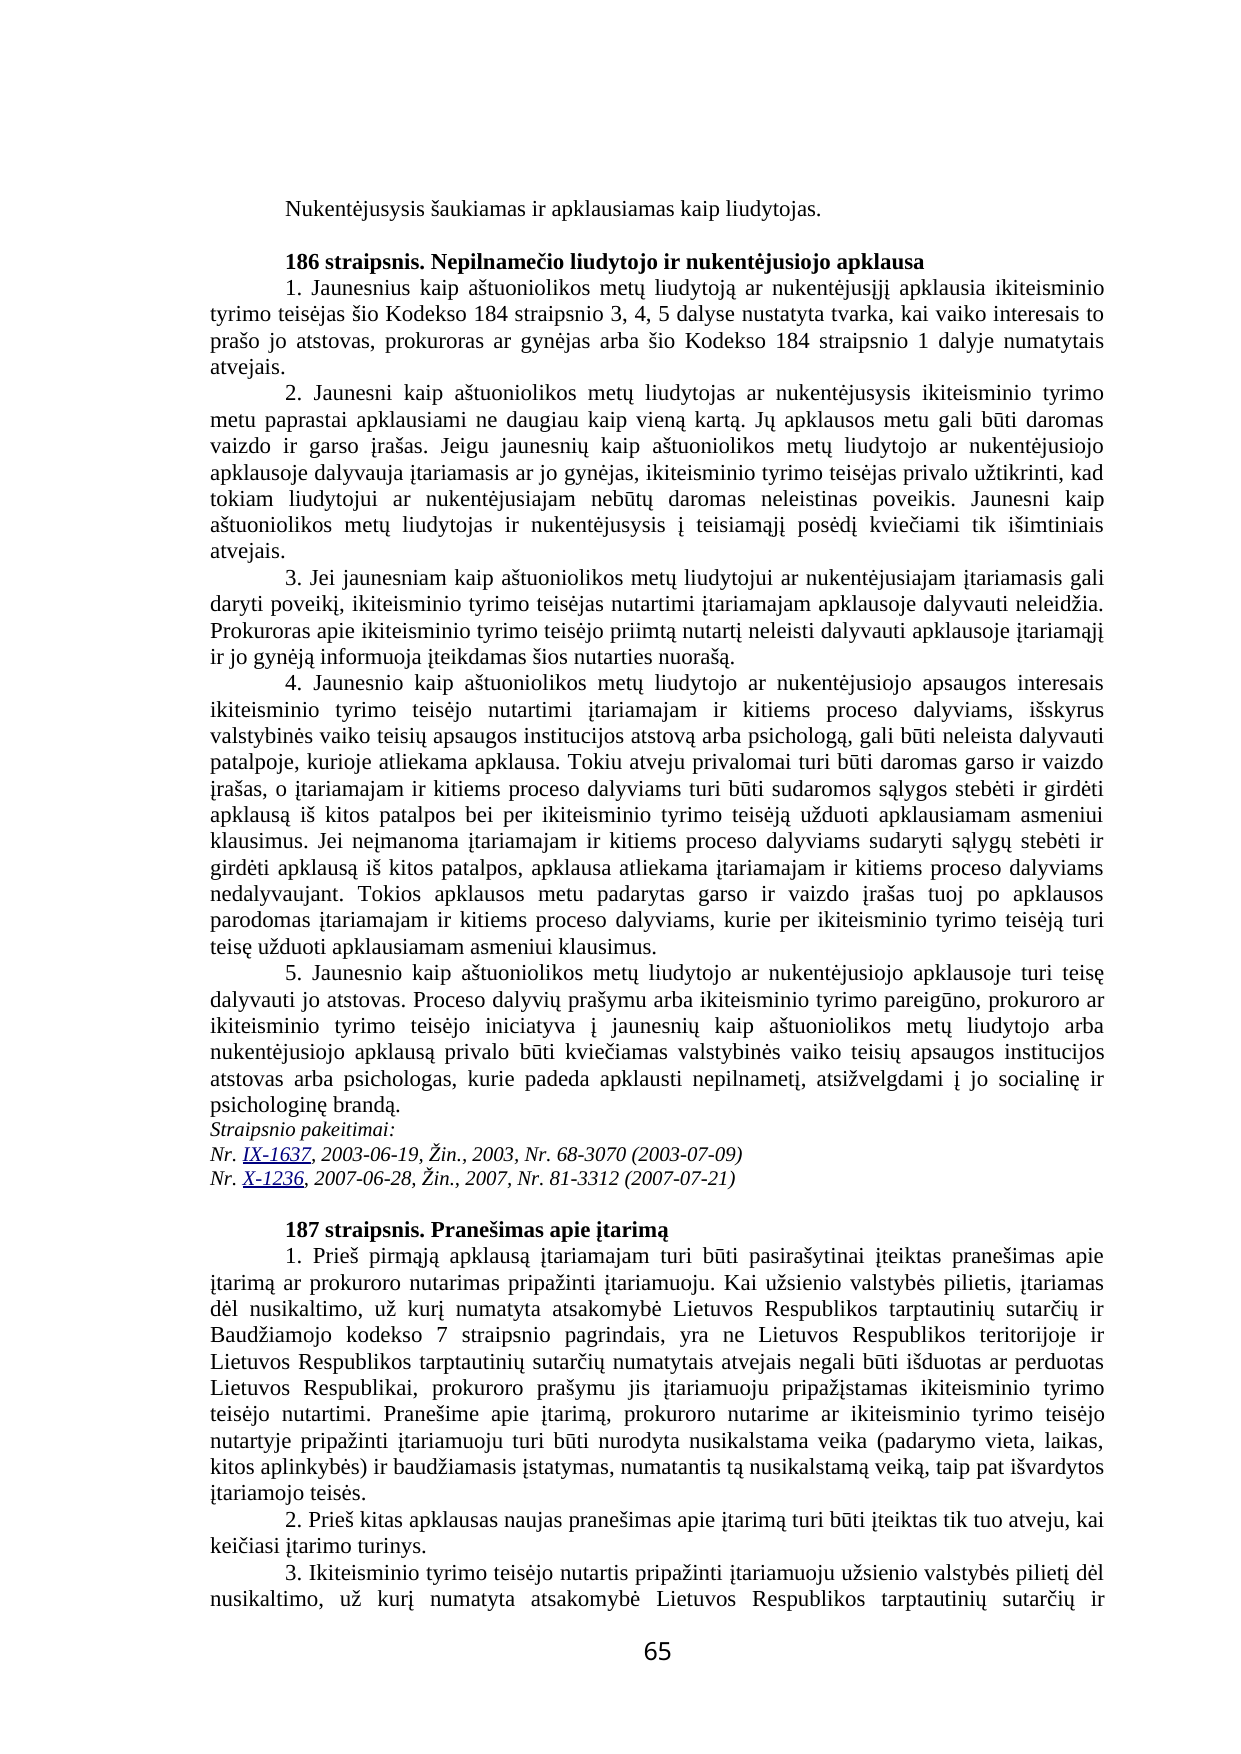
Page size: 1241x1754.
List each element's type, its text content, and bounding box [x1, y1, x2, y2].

text Nr. X-1236, 2007-06-28, Žin., 2007, Nr. 81-3312 (2007-07-21) [210, 1166, 1106, 1189]
text 3. Ikiteisminio tyrimo teisėjo nutartis pripažinti įtariamuoju užsienio valstybės pilietį dėl nusikaltimo, už kurį numatyta atsakomybė Lietuvos Respublikos tarptautinių sutarčių ir [210, 1558, 1106, 1611]
text 4. Jaunesnio kaip aštuoniolikos metų liudytojo ar nukentėjusiojo apsaugos interesais ikiteisminio tyrimo teisėjo nutartimi įtariamajam ir kitiems proceso dalyviams, išskyrus valstybinės vaiko teisių apsaugos institucijos atstovą arba psichologą, gali būti neleista dalyvauti patalpoje, kurioje atliekama apklausa. Tokiu atveju privalomai turi būti daromas garso ir vaizdo įrašas, o įtariamajam ir kitiems proceso dalyviams turi būti sudaromos sąlygos stebėti ir girdėti apklausą iš kitos patalpos bei per ikiteisminio tyrimo teisėją užduoti apklausiamam asmeniui klausimus. Jei neįmanoma įtariamajam ir kitiems proceso dalyviams sudaryti sąlygų stebėti ir girdėti apklausą iš kitos patalpos, apklausa atliekama įtariamajam ir kitiems proceso dalyviams nedalyvaujant. Tokios apklausos metu padarytas garso ir vaizdo įrašas tuoj po apklausos parodomas įtariamajam ir kitiems proceso dalyviams, kurie per ikiteisminio tyrimo teisėją turi teisę užduoti apklausiamam asmeniui klausimus. [210, 669, 1106, 959]
text 5. Jaunesnio kaip aštuoniolikos metų liudytojo ar nukentėjusiojo apklausoje turi teisę dalyvauti jo atstovas. Proceso dalyvių prašymu arba ikiteisminio tyrimo pareigūno, prokuroro ar ikiteisminio tyrimo teisėjo iniciatyva į jaunesnių kaip aštuoniolikos metų liudytojo arba nukentėjusiojo apklausą privalo būti kviečiamas valstybinės vaiko teisių apsaugos institucijos atstovas arba psichologas, kurie padeda apklausti nepilnametį, atsižvelgdami į jo socialinę ir psichologinę brandą. [210, 959, 1106, 1117]
text Straipsnio pakeitimai: [210, 1117, 1106, 1141]
text Nr. IX-1637, 2003-06-19, Žin., 2003, Nr. 68-3070 (2003-07-09) [210, 1141, 1106, 1166]
text 187 straipsnis. Pranešimas apie įtarimą [210, 1216, 1106, 1242]
text 186 straipsnis. Nepilnamečio liudytojo ir nukentėjusiojo apklausa [210, 248, 1106, 274]
text 2. Jaunesni kaip aštuoniolikos metų liudytojas ar nukentėjusysis ikiteisminio tyrimo metu paprastai apklausiami ne daugiau kaip vieną kartą. Jų apklausos metu gali būti daromas vaizdo ir garso įrašas. Jeigu jaunesnių kaip aštuoniolikos metų liudytojo ar nukentėjusiojo apklausoje dalyvauja įtariamasis ar jo gynėjas, ikiteisminio tyrimo teisėjas privalo užtikrinti, kad tokiam liudytojui ar nukentėjusiajam nebūtų daromas neleistinas poveikis. Jaunesni kaip aštuoniolikos metų liudytojas ir nukentėjusysis į teisiamąjį posėdį kviečiami tik išimtiniais atvejais. [210, 379, 1106, 564]
text Nukentėjusysis šaukiamas ir apklausiamas kaip liudytojas. [210, 195, 1106, 221]
text 1. Prieš pirmąją apklausą įtariamajam turi būti pasirašytinai įteiktas pranešimas apie įtarimą ar prokuroro nutarimas pripažinti įtariamuoju. Kai užsienio valstybės pilietis, įtariamas dėl nusikaltimo, už kurį numatyta atsakomybė Lietuvos Respublikos tarptautinių sutarčių ir Baudžiamojo kodekso 7 straipsnio pagrindais, yra ne Lietuvos Respublikos teritorijoje ir Lietuvos Respublikos tarptautinių sutarčių numatytais atvejais negali būti išduotas ar perduotas Lietuvos Respublikai, prokuroro prašymu jis įtariamuoju pripažįstamas ikiteisminio tyrimo teisėjo nutartimi. Pranešime apie įtarimą, prokuroro nutarime ar ikiteisminio tyrimo teisėjo nutartyje pripažinti įtariamuoju turi būti nurodyta nusikalstama veika (padarymo vieta, laikas, kitos aplinkybės) ir baudžiamasis įstatymas, numatantis tą nusikalstamą veiką, taip pat išvardytos įtariamojo teisės. [210, 1242, 1106, 1506]
text 1. Jaunesnius kaip aštuoniolikos metų liudytoją ar nukentėjusįjį apklausia ikiteisminio tyrimo teisėjas šio Kodekso 184 straipsnio 3, 4, 5 dalyse nustatyta tvarka, kai vaiko interesais to prašo jo atstovas, prokuroras ar gynėjas arba šio Kodekso 184 straipsnio 1 dalyje numatytais atvejais. [210, 274, 1106, 379]
text 3. Jei jaunesniam kaip aštuoniolikos metų liudytojui ar nukentėjusiajam įtariamasis gali daryti poveikį, ikiteisminio tyrimo teisėjas nutartimi įtariamajam apklausoje dalyvauti neleidžia. Prokuroras apie ikiteisminio tyrimo teisėjo priimtą nutartį neleisti dalyvauti apklausoje įtariamąjį ir jo gynėją informuoja įteikdamas šios nutarties nuorašą. [210, 564, 1106, 669]
text 2. Prieš kitas apklausas naujas pranešimas apie įtarimą turi būti įteiktas tik tuo atveju, kai keičiasi įtarimo turinys. [210, 1506, 1106, 1558]
